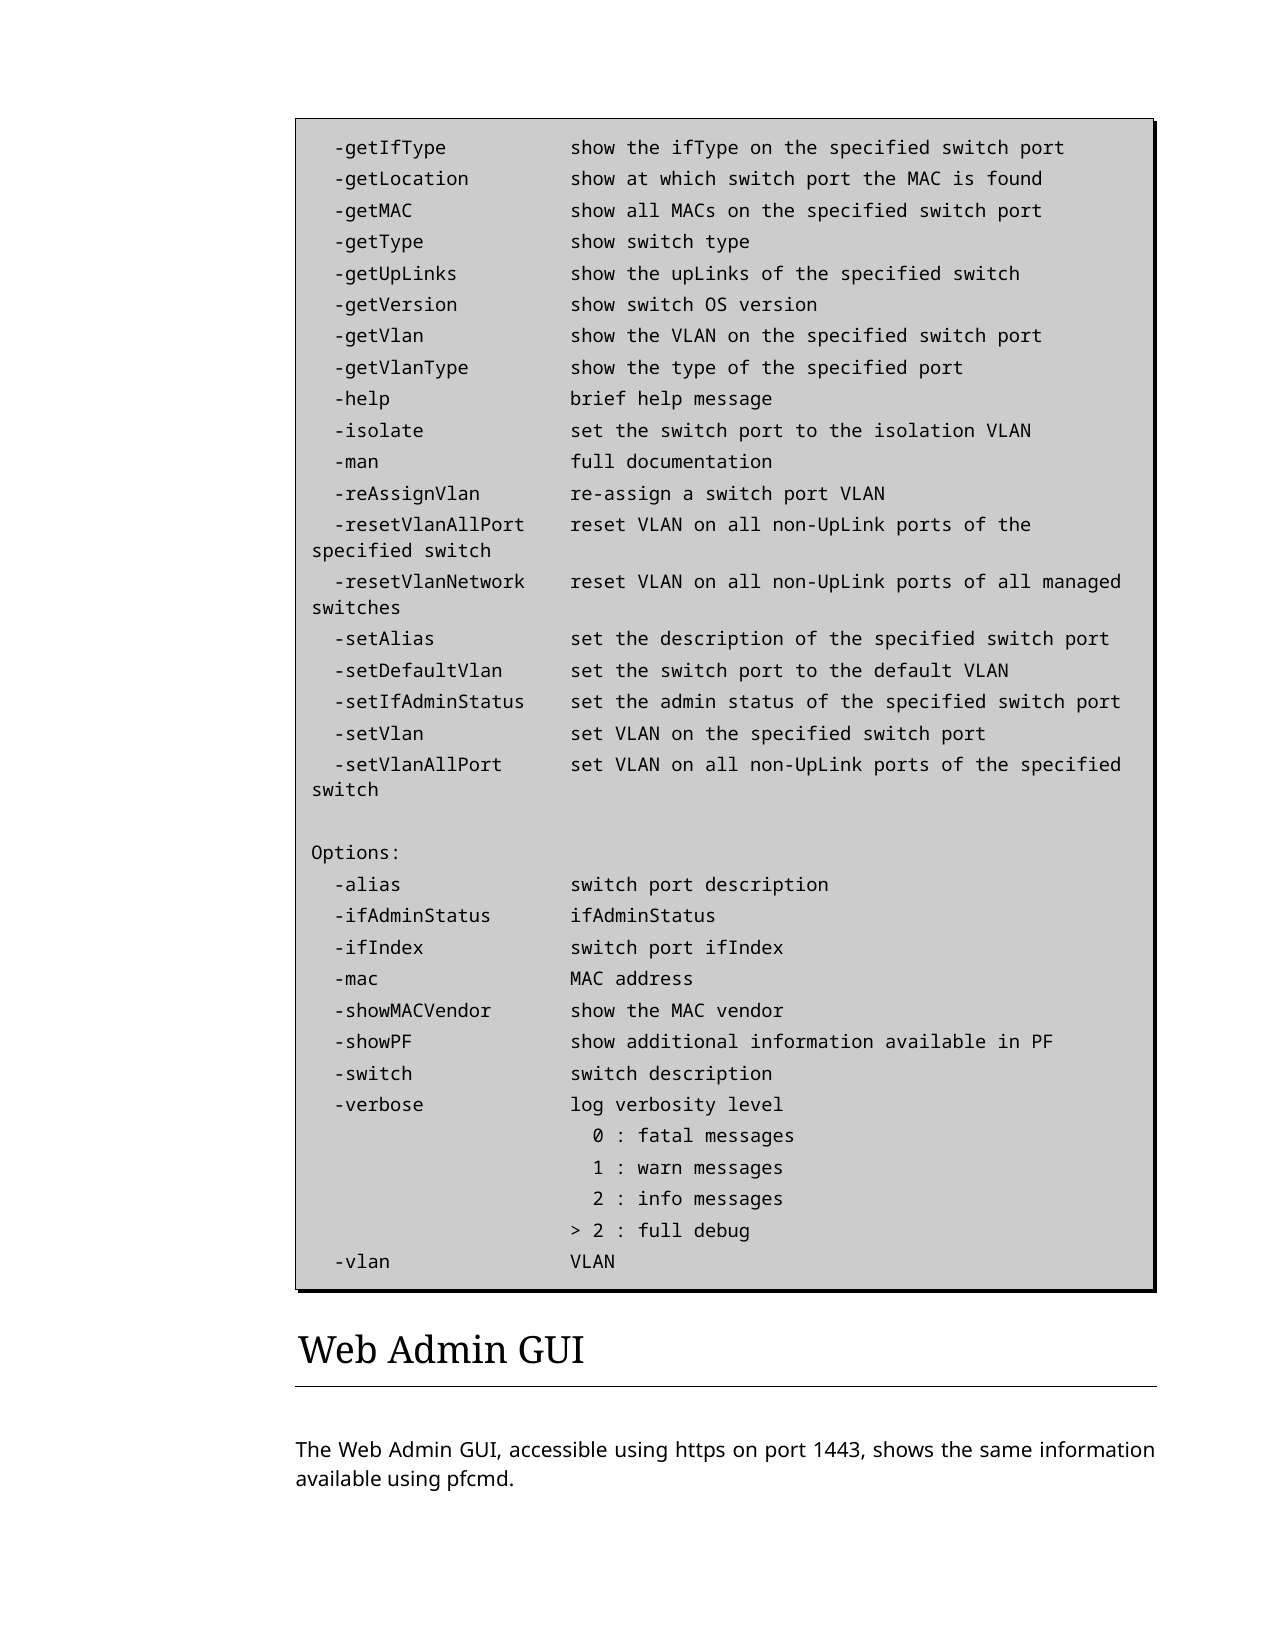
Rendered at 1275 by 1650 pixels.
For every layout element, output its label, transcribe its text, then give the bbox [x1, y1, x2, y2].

text -setDefaultVlan set the switch port to the default VLAN [296, 641, 1153, 672]
text -ifAdminStatus ifAdminStatus [296, 887, 1153, 918]
text -getIfType show the ifType on the specified switch port [296, 119, 1153, 149]
text -alias switch port description [296, 855, 1153, 887]
text 0 : fatal messages [296, 1107, 1153, 1138]
text -getVlan show the VLAN on the specified switch port [296, 307, 1153, 338]
text -resetVlanAllPort reset VLAN on all non-UpLink ports of the specified switch [296, 496, 1153, 553]
text -ifIndex switch port ifIndex [296, 918, 1153, 950]
text -getLocation show at which switch port the MAC is found [296, 149, 1153, 181]
text -setVlan set VLAN on the specified switch port [296, 704, 1153, 735]
text 1 : warn messages [296, 1138, 1153, 1170]
text -setVlanAllPort set VLAN on all non-UpLink ports of the specified switch [296, 735, 1153, 792]
text -switch switch description [296, 1044, 1153, 1076]
text -resetVlanNetwork reset VLAN on all non-UpLink ports of all managed switches [296, 553, 1153, 609]
text -getUpLinks show the upLinks of the specified switch [296, 244, 1153, 275]
text -showMACVendor show the MAC vendor [296, 981, 1153, 1013]
text -showPF show additional information available in PF [296, 1013, 1153, 1044]
text -getVersion show switch OS version [296, 275, 1153, 307]
text Options: [296, 824, 1153, 855]
text 2 : info messages [296, 1170, 1153, 1201]
text -verbose log verbosity level [296, 1076, 1153, 1107]
text -man full documentation [296, 433, 1153, 464]
text -vlan VLAN [296, 1233, 1153, 1289]
subtitle Web Admin GUI [295, 1324, 1157, 1386]
text -setIfAdminStatus set the admin status of the specified switch port [296, 672, 1153, 704]
text -setAlias set the description of the specified switch port [296, 609, 1153, 641]
text > 2 : full debug [296, 1201, 1153, 1233]
text The Web Admin GUI, accessible using https on port 1443, shows the same information available using pfcmd. [295, 1435, 1157, 1492]
text -getType show switch type [296, 212, 1153, 244]
text -getMAC show all MACs on the specified switch port [296, 181, 1153, 212]
text -getVlanType show the type of the specified port [296, 338, 1153, 370]
text -isolate set the switch port to the isolation VLAN [296, 401, 1153, 433]
text -help brief help message [296, 370, 1153, 401]
text -mac MAC address [296, 950, 1153, 981]
text -reAssignVlan re-assign a switch port VLAN [296, 464, 1153, 496]
